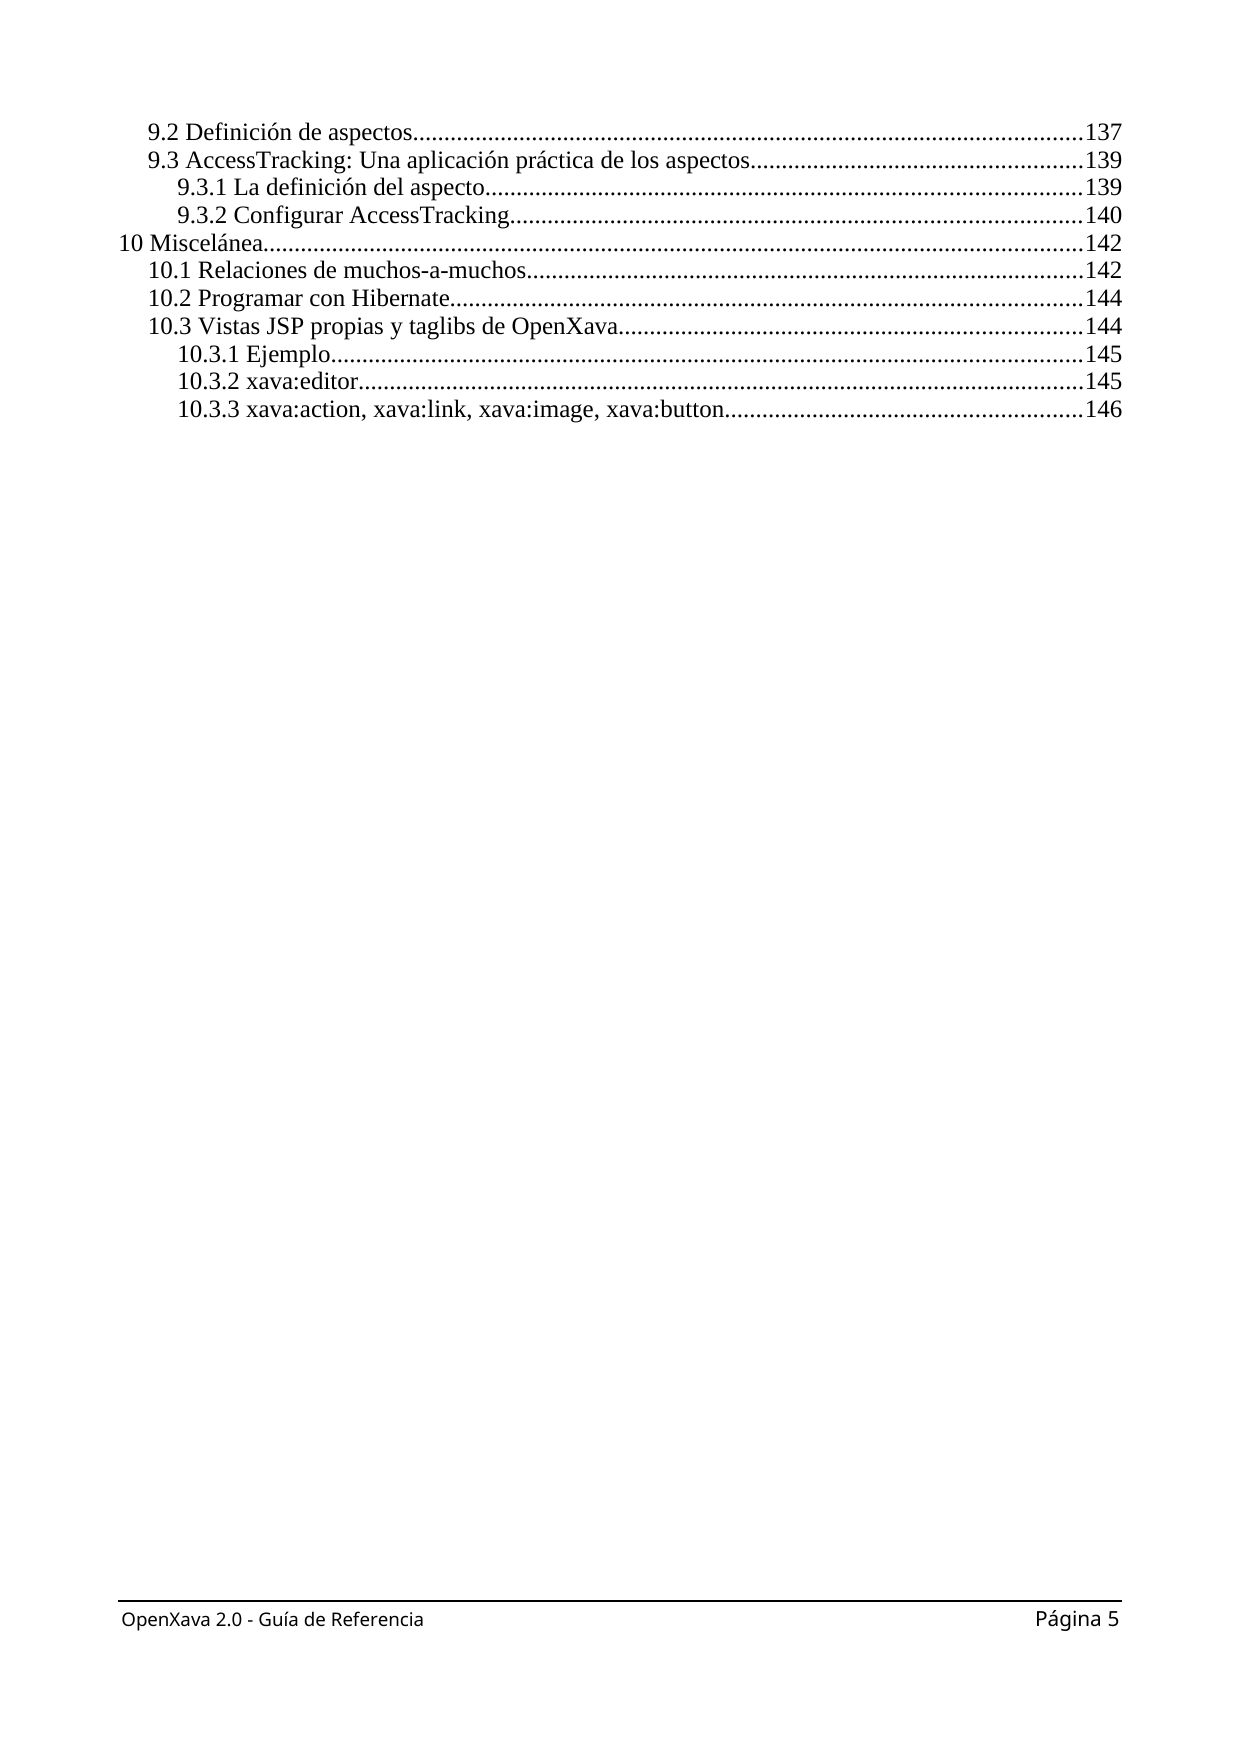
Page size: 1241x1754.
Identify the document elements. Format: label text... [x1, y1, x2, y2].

text 9.3.1 La definición del aspecto 139 [177, 173, 1122, 201]
text 10.2 Programar con Hibernate 144 [148, 284, 1122, 312]
text 10.3.3 xava:action, xava:link, xava:image, xava:button 146 [177, 395, 1122, 423]
text 9.3 AccessTracking: Una aplicación práctica de los aspectos 139 [148, 146, 1122, 173]
text 10.3 Vistas JSP propias y taglibs de OpenXava 144 [148, 312, 1122, 340]
text 10 Miscelánea 142 [118, 229, 1122, 257]
text 10.1 Relaciones de muchos-a-muchos 142 [148, 257, 1122, 284]
text 10.3.2 xava:editor 145 [177, 367, 1122, 395]
text 9.3.2 Configurar AccessTracking 140 [177, 201, 1122, 229]
text 9.2 Definición de aspectos 137 [148, 118, 1122, 146]
text 10.3.1 Ejemplo 145 [177, 340, 1122, 367]
